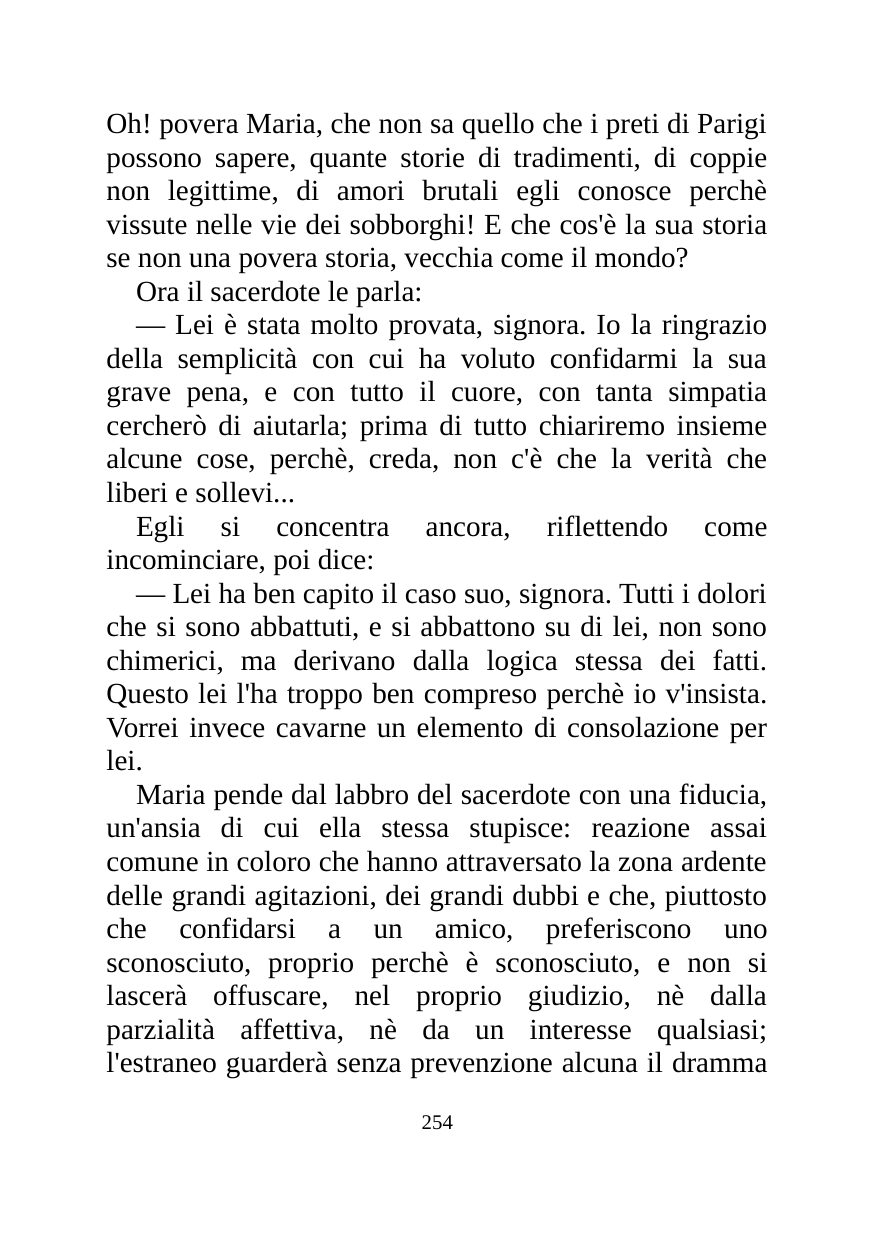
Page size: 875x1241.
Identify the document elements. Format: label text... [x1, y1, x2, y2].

text Oh! povera Maria, che non sa quello che i preti di Parigi possono sapere, quante storie di tradimenti, di coppie non legittime, di amori brutali egli conosce perchè vissute nelle vie dei sobborghi! E che cos'è la sua storia se non una povera storia, vecchia come il mondo? [106, 106, 768, 274]
text — Lei è stata molto provata, signora. Io la ringrazio della semplicità con cui ha voluto confidarmi la sua grave pena, e con tutto il cuore, con tanta simpatia cercherò di aiutarla; prima di tutto chiariremo insieme alcune cose, perchè, creda, non c'è che la verità che liberi e sollevi... [106, 307, 768, 509]
text — Lei ha ben capito il caso suo, signora. Tutti i dolori che si sono abbattuti, e si abbattono su di lei, non sono chimerici, ma derivano dalla logica stessa dei fatti. Questo lei l'ha troppo ben compreso perchè io v'insista. Vorrei invece cavarne un elemento di consolazione per lei. [106, 576, 768, 777]
text Egli si concentra ancora, riflettendo come incominciare, poi dice: [106, 509, 768, 576]
text Maria pende dal labbro del sacerdote con una fiducia, un'ansia di cui ella stessa stupisce: reazione assai comune in coloro che hanno attraversato la zona ardente delle grandi agitazioni, dei grandi dubbi e che, piuttosto che confidarsi a un amico, preferiscono uno sconosciuto, proprio perchè è sconosciuto, e non si lascerà offuscare, nel proprio giudizio, nè dalla parzialità affettiva, nè da un interesse qualsiasi; l'estraneo guarderà senza prevenzione alcuna il dramma [106, 777, 768, 1079]
text Ora il sacerdote le parla: [106, 274, 768, 307]
